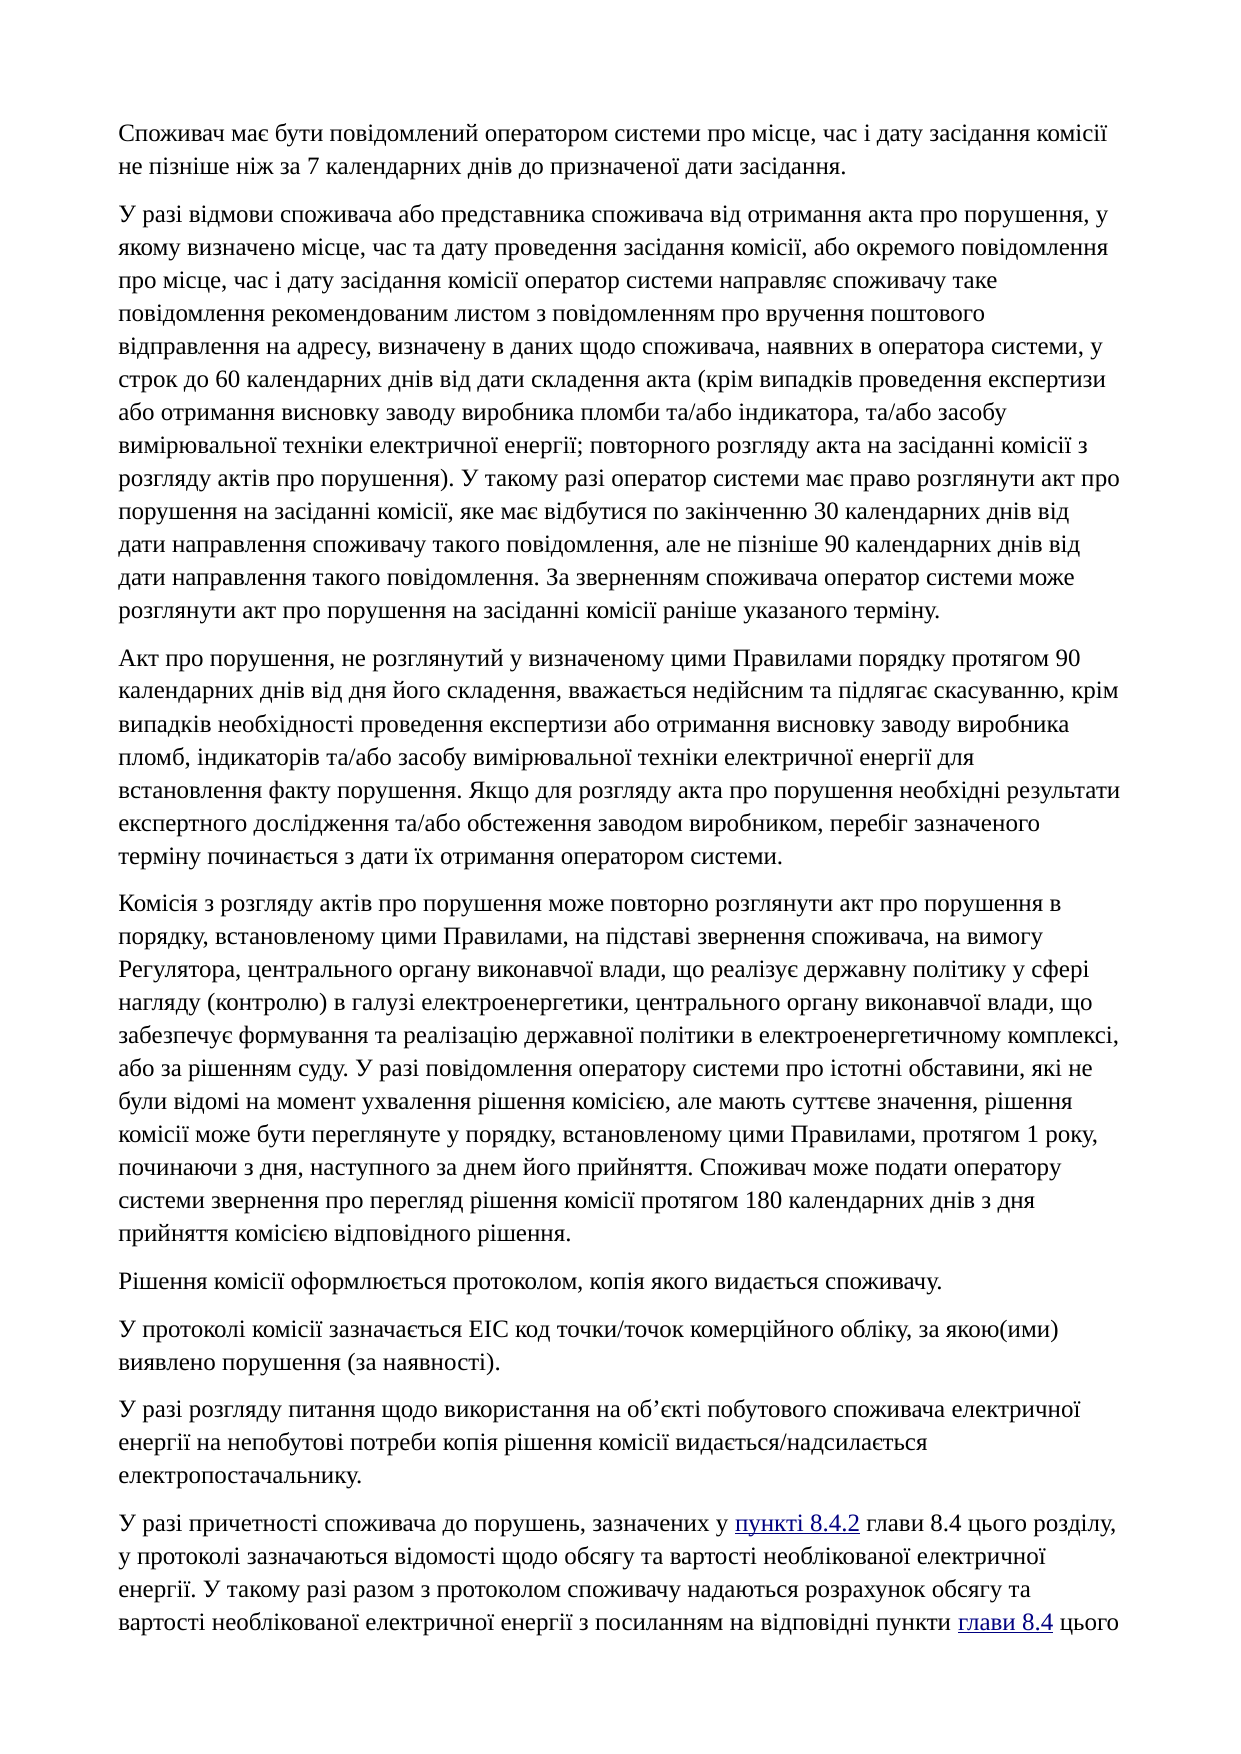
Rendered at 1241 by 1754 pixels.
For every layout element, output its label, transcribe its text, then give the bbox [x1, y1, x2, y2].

text Акт про порушення, не розглянутий у визначеному цими Правилами порядку протягом 90 календарних днів від дня його складення, вважається недійсним та підлягає скасуванню, крім випадків необхідності проведення експертизи або отримання висновку заводу виробника пломб, індикаторів та/або засобу вимірювальної техніки електричної енергії для встановлення факту порушення. Якщо для розгляду акта про порушення необхідні результати експертного дослідження та/або обстеження заводом виробником, перебіг зазначеного терміну починається з дати їх отримання оператором системи. [118, 643, 1122, 869]
text У протоколі комісії зазначається ЕІС код точки/точок комерційного обліку, за якою(ими) виявлено порушення (за наявності). [118, 1314, 1122, 1376]
text Рішення комісії оформлюється протоколом, копія якого видається споживачу. [118, 1266, 1122, 1295]
text У разі причетності споживача до порушень, зазначених у пункті 8.4.2 глави 8.4 цього розділу, у протоколі зазначаються відомості щодо обсягу та вартості необлікованої електричної енергії. У такому разі разом з протоколом споживачу надаються розрахунок обсягу та вартості необлікованої електричної енергії з посиланням на відповідні пункти глави 8.4 цього [118, 1508, 1122, 1636]
text Споживач має бути повідомлений оператором системи про місце, час і дату засідання комісії не пізніше ніж за 7 календарних днів до призначеної дати засідання. [118, 118, 1122, 180]
text У разі відмови споживача або представника споживача від отримання акта про порушення, у якому визначено місце, час та дату проведення засідання комісії, або окремого повідомлення про місце, час і дату засідання комісії оператор системи направляє споживачу таке повідомлення рекомендованим листом з повідомленням про вручення поштового відправлення на адресу, визначену в даних щодо споживача, наявних в оператора системи, у строк до 60 календарних днів від дати складення акта (крім випадків проведення експертизи або отримання висновку заводу виробника пломби та/або індикатора, та/або засобу вимірювальної техніки електричної енергії; повторного розгляду акта на засіданні комісії з розгляду актів про порушення). У такому разі оператор системи має право розглянути акт про порушення на засіданні комісії, яке має відбутися по закінченню 30 календарних днів від дати направлення споживачу такого повідомлення, але не пізніше 90 календарних днів від дати направлення такого повідомлення. За зверненням споживача оператор системи може розглянути акт про порушення на засіданні комісії раніше указаного терміну. [118, 199, 1122, 624]
text У разі розгляду питання щодо використання на об’єкті побутового споживача електричної енергії на непобутові потреби копія рішення комісії видається/надсилається електропостачальнику. [118, 1394, 1122, 1489]
text Комісія з розгляду актів про порушення може повторно розглянути акт про порушення в порядку, встановленому цими Правилами, на підставі звернення споживача, на вимогу Регулятора, центрального органу виконавчої влади, що реалізує державну політику у сфері нагляду (контролю) в галузі електроенергетики, центрального органу виконавчої влади, що забезпечує формування та реалізацію державної політики в електроенергетичному комплексі, або за рішенням суду. У разі повідомлення оператору системи про істотні обставини, які не були відомі на момент ухвалення рішення комісією, але мають суттєве значення, рішення комісії може бути переглянуте у порядку, встановленому цими Правилами, протягом 1 року, починаючи з дня, наступного за днем його прийняття. Споживач може подати оператору системи звернення про перегляд рішення комісії протягом 180 календарних днів з дня прийняття комісією відповідного рішення. [118, 888, 1122, 1247]
